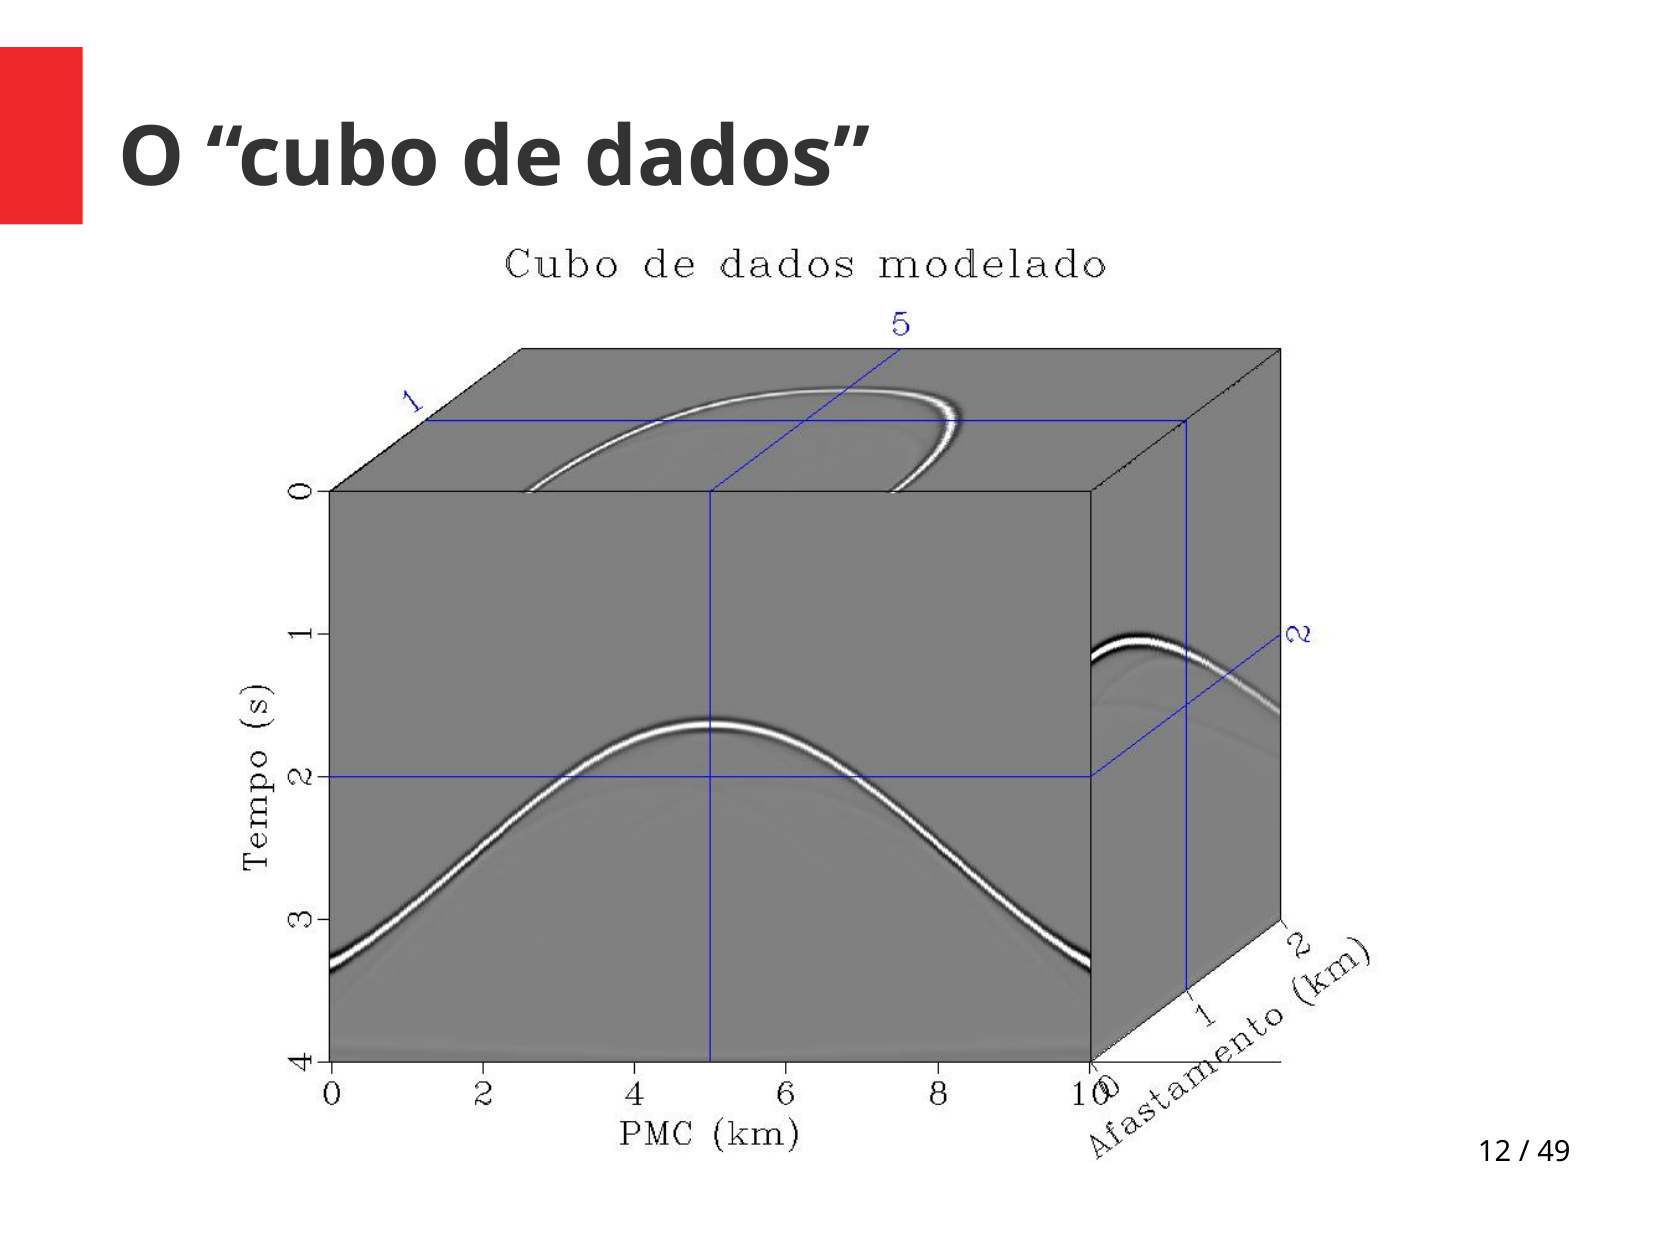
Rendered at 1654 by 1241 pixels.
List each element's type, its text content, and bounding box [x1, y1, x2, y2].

title O “cubo de dados” [118, 49, 1571, 257]
picture [118, 229, 1388, 1182]
